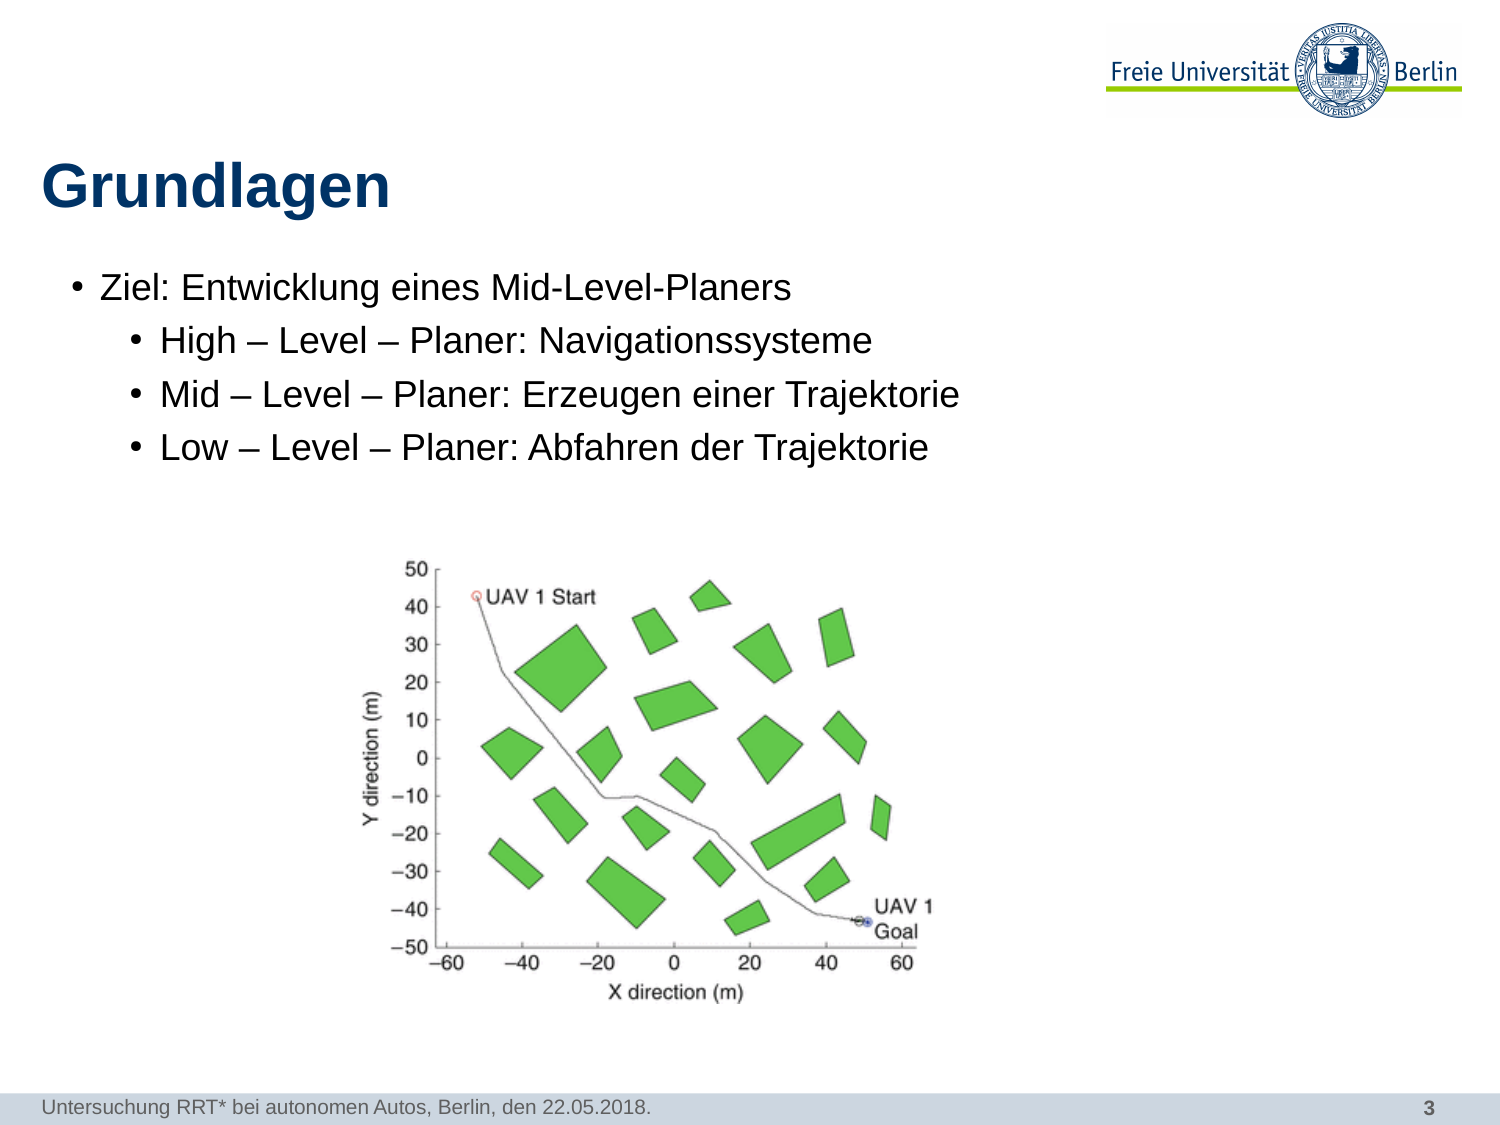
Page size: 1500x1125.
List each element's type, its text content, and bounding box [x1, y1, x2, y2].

title Grundlagen [41, 149, 1460, 222]
list Ziel: Entwicklung eines Mid-Level-Planers High – Level – Planer: Navigationssysteme Mid – Level – Planer: Erzeugen einer Trajektorie Low – Level – Planer: Abfahren der Trajektorie [41, 265, 1460, 1064]
picture [1106, 23, 1462, 118]
picture [360, 558, 936, 1004]
